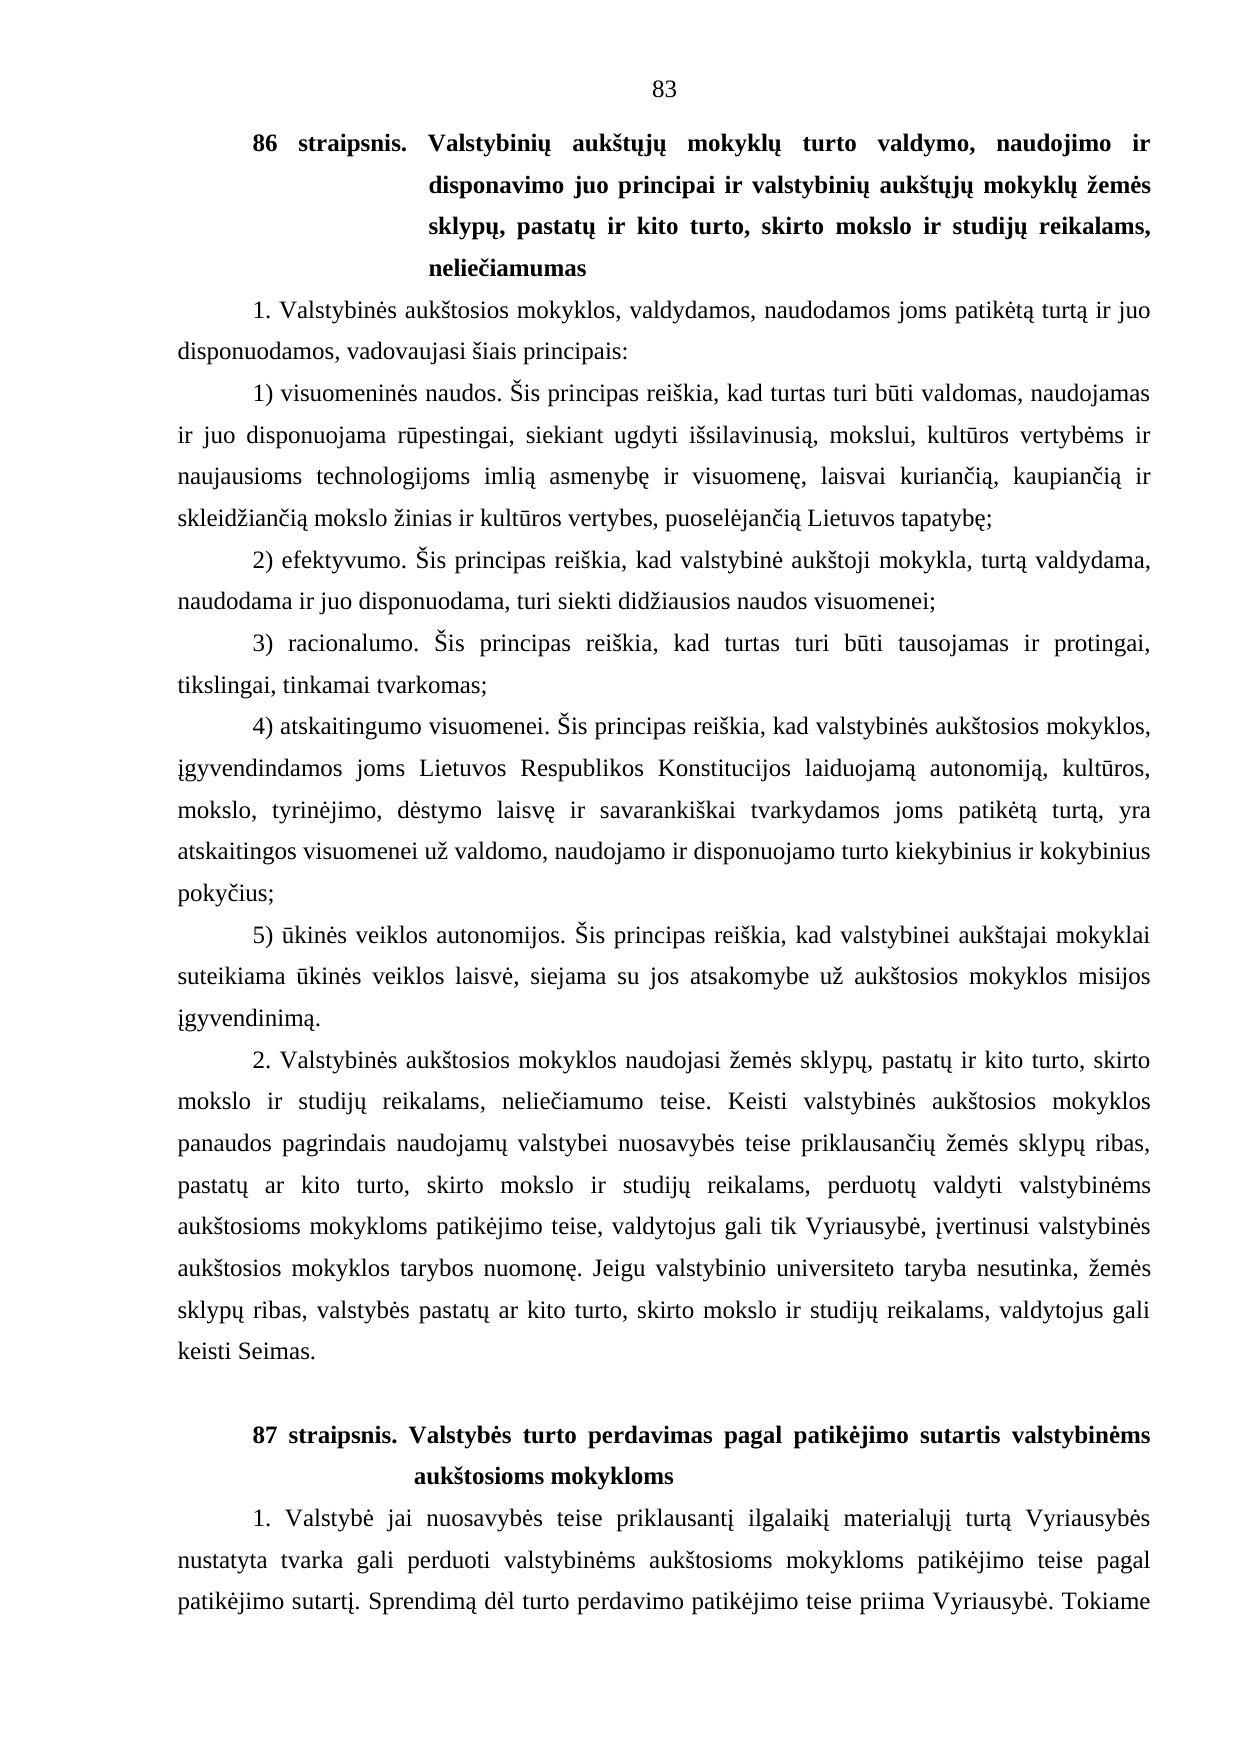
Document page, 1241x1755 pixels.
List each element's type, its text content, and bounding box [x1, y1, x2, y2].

text 1. Valstybinės aukštosios mokyklos, valdydamos, naudodamos joms patikėtą turtą ir juo disponuodamos, vadovaujasi šiais principais: [177, 285, 1152, 368]
text 1. Valstybė jai nuosavybės teise priklausantį ilgalaikį materialųjį turtą Vyriausybės nustatyta tvarka gali perduoti valstybinėms aukštosioms mokykloms patikėjimo teise pagal patikėjimo sutartį. Sprendimą dėl turto perdavimo patikėjimo teise priima Vyriausybė. Tokiame [177, 1493, 1152, 1618]
text 87 straipsnis. Valstybės turto perdavimas pagal patikėjimo sutartis valstybinėms aukštosioms mokykloms [252, 1410, 1152, 1493]
text 2. Valstybinės aukštosios mokyklos naudojasi žemės sklypų, pastatų ir kito turto, skirto mokslo ir studijų reikalams, neliečiamumo teise. Keisti valstybinės aukštosios mokyklos panaudos pagrindais naudojamų valstybei nuosavybės teise priklausančių žemės sklypų ribas, pastatų ar kito turto, skirto mokslo ir studijų reikalams, perduotų valdyti valstybinėms aukštosioms mokykloms patikėjimo teise, valdytojus gali tik Vyriausybė, įvertinusi valstybinės aukštosios mokyklos tarybos nuomonę. Jeigu valstybinio universiteto taryba nesutinka, žemės sklypų ribas, valstybės pastatų ar kito turto, skirto mokslo ir studijų reikalams, valdytojus gali keisti Seimas. [177, 1035, 1152, 1368]
text 2) efektyvumo. Šis principas reiškia, kad valstybinė aukštoji mokykla, turtą valdydama, naudodama ir juo disponuodama, turi siekti didžiausios naudos visuomenei; [177, 535, 1152, 618]
text 4) atskaitingumo visuomenei. Šis principas reiškia, kad valstybinės aukštosios mokyklos, įgyvendindamos joms Lietuvos Respublikos Konstitucijos laiduojamą autonomiją, kultūros, mokslo, tyrinėjimo, dėstymo laisvę ir savarankiškai tvarkydamos joms patikėtą turtą, yra atskaitingos visuomenei už valdomo, naudojamo ir disponuojamo turto kiekybinius ir kokybinius pokyčius; [177, 701, 1152, 910]
text 5) ūkinės veiklos autonomijos. Šis principas reiškia, kad valstybinei aukštajai mokyklai suteikiama ūkinės veiklos laisvė, siejama su jos atsakomybe už aukštosios mokyklos misijos įgyvendinimą. [177, 910, 1152, 1035]
text 86 straipsnis. Valstybinių aukštųjų mokyklų turto valdymo, naudojimo ir disponavimo juo principai ir valstybinių aukštųjų mokyklų žemės sklypų, pastatų ir kito turto, skirto mokslo ir studijų reikalams, neliečiamumas [252, 118, 1152, 285]
text 3) racionalumo. Šis principas reiškia, kad turtas turi būti tausojamas ir protingai, tikslingai, tinkamai tvarkomas; [177, 618, 1152, 701]
text 1) visuomeninės naudos. Šis principas reiškia, kad turtas turi būti valdomas, naudojamas ir juo disponuojama rūpestingai, siekiant ugdyti išsilavinusią, mokslui, kultūros vertybėms ir naujausioms technologijoms imlią asmenybę ir visuomenę, laisvai kuriančią, kaupiančią ir skleidžiančią mokslo žinias ir kultūros vertybes, puoselėjančią Lietuvos tapatybę; [177, 368, 1152, 535]
